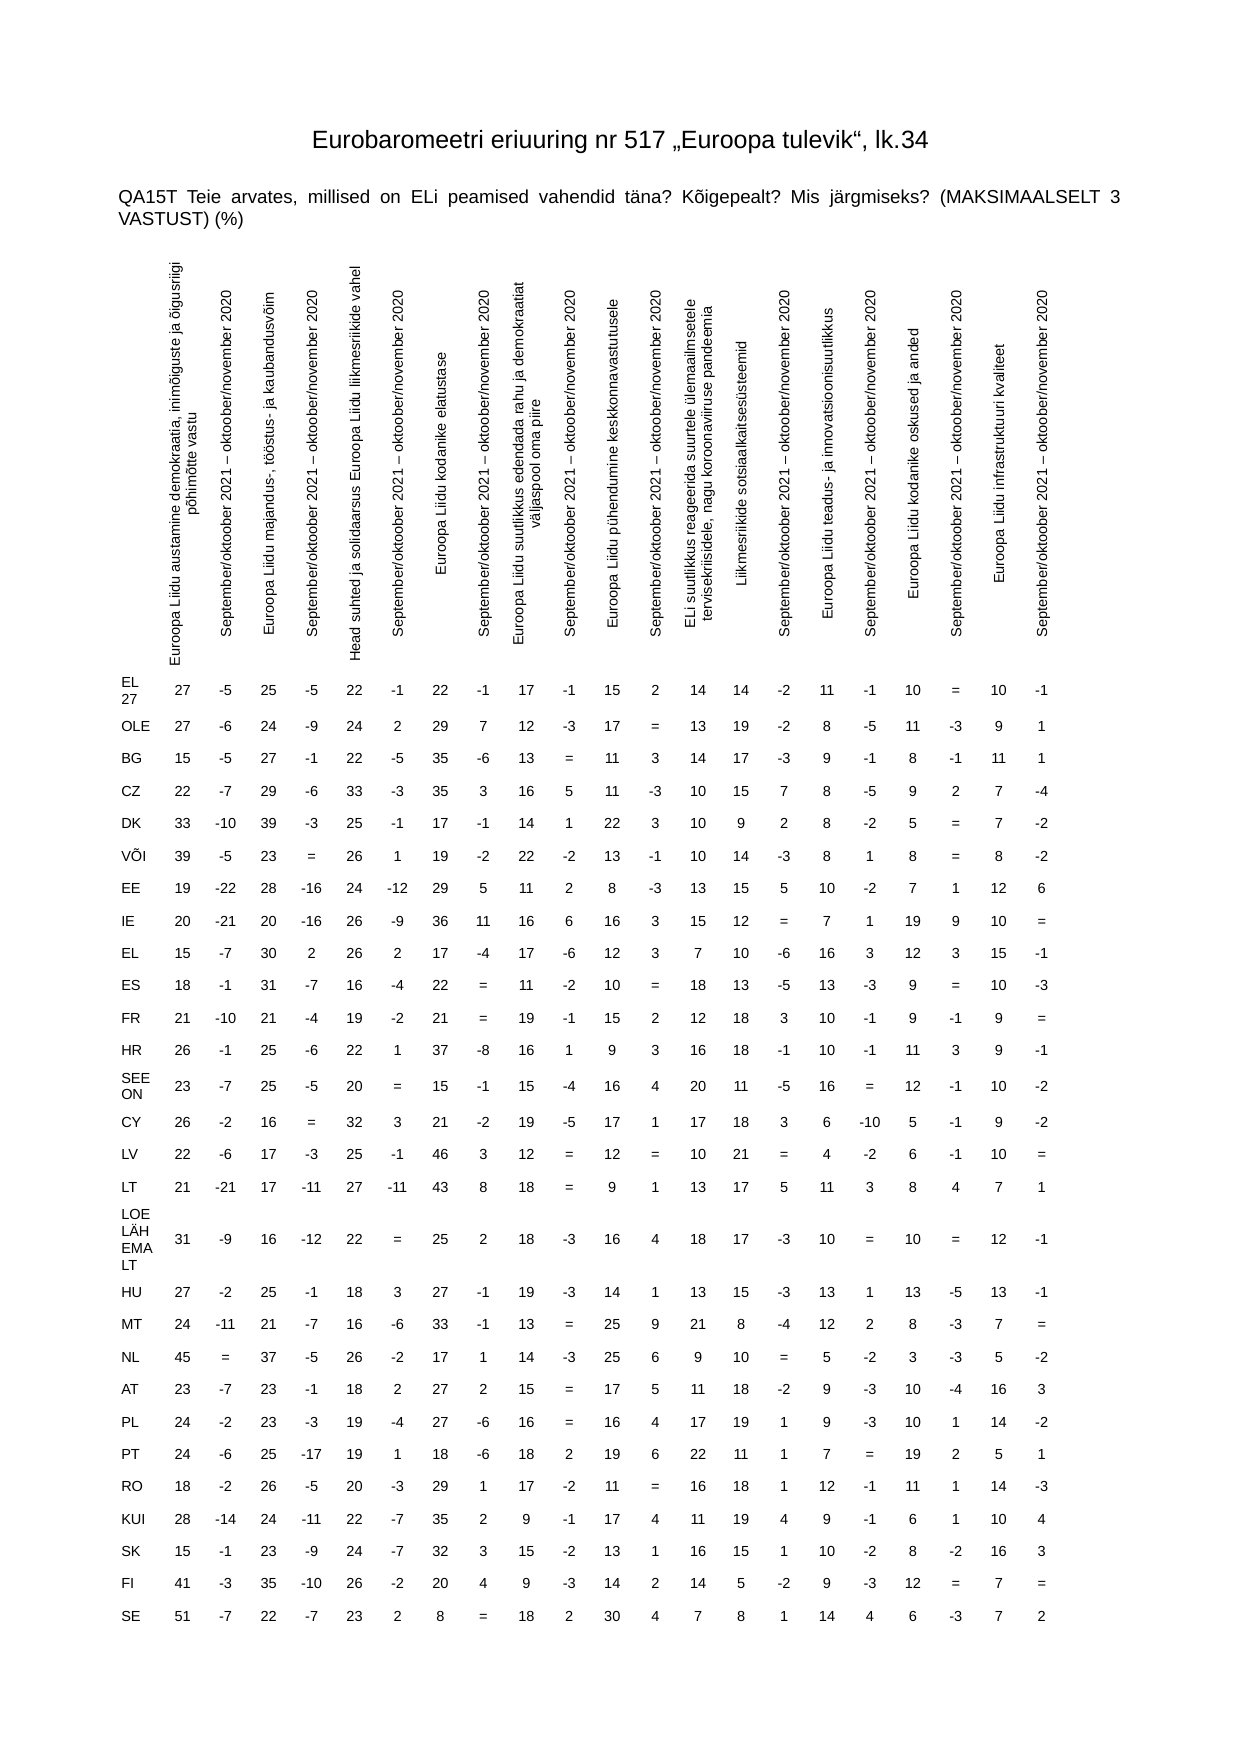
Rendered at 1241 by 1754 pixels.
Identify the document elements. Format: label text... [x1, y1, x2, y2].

table_cell = [1020, 904, 1063, 937]
table_cell 25 [247, 1066, 290, 1106]
table_cell 14 [591, 1276, 633, 1308]
table_cell VÕI [118, 840, 161, 872]
table_cell 1 [1020, 1438, 1063, 1470]
table_cell -3 [548, 1341, 591, 1373]
table_cell -1 [762, 1034, 805, 1066]
table_cell = [290, 1106, 333, 1138]
table_cell -7 [290, 1308, 333, 1341]
table_cell 1 [548, 1034, 591, 1066]
table_cell 1 [634, 1276, 676, 1308]
table_cell -3 [376, 775, 419, 807]
table_cell 3 [762, 1106, 805, 1138]
table_cell 3 [934, 937, 977, 969]
table_cell 3 [634, 743, 676, 775]
table_cell 7 [977, 1568, 1020, 1600]
table_cell 7 [676, 937, 719, 969]
table_cell CZ [118, 775, 161, 807]
table_cell 29 [419, 872, 462, 904]
table_cell -1 [1020, 937, 1063, 969]
table_cell 14 [591, 1568, 633, 1600]
table_cell -10 [204, 1002, 247, 1034]
table_header [118, 257, 161, 671]
table_cell -21 [204, 1171, 247, 1203]
table_cell 11 [676, 1503, 719, 1535]
table_cell 10 [977, 671, 1020, 710]
table_cell -6 [204, 710, 247, 742]
table_cell = [548, 1138, 591, 1171]
table_cell 2 [290, 937, 333, 969]
table_cell LT [118, 1171, 161, 1203]
table_cell 27 [161, 671, 204, 710]
table_cell 18 [719, 1106, 762, 1138]
table_cell -3 [290, 807, 333, 839]
table_cell IE [118, 904, 161, 937]
table_cell 23 [247, 840, 290, 872]
table_header Head suhted ja solidaarsus Euroopa Liidu liikmesriikide vahel [333, 257, 376, 671]
table_cell 22 [419, 671, 462, 710]
table_cell 19 [891, 1438, 934, 1470]
table_cell -4 [376, 969, 419, 1002]
table_cell 2 [762, 807, 805, 839]
table_cell 18 [333, 1276, 376, 1308]
table_cell 17 [591, 1503, 633, 1535]
table_cell 12 [805, 1470, 848, 1503]
table_cell -1 [204, 1535, 247, 1567]
table_cell 1 [1020, 743, 1063, 775]
table_cell RO [118, 1470, 161, 1503]
table_cell 46 [419, 1138, 462, 1171]
table_cell 18 [719, 1470, 762, 1503]
table_cell 13 [676, 872, 719, 904]
table_cell 22 [676, 1438, 719, 1470]
table_cell = [462, 1600, 504, 1632]
table_cell 2 [376, 937, 419, 969]
table_cell -6 [548, 937, 591, 969]
table_header September/oktoober 2021 – oktoober/november 2020 [548, 257, 591, 671]
table_cell 11 [676, 1373, 719, 1405]
table_cell 41 [161, 1568, 204, 1600]
table_cell 16 [676, 1034, 719, 1066]
table_cell -6 [204, 1138, 247, 1171]
table_header ELi suutlikkus reageerida suurtele ülemaailmsetele tervisekriisidele, nagu koroonaviiruse pandeemia [676, 257, 719, 671]
table_cell = [762, 1138, 805, 1171]
table_cell 10 [891, 1203, 934, 1276]
table_cell 16 [333, 1308, 376, 1341]
table_cell 25 [247, 1034, 290, 1066]
table_cell 2 [548, 1438, 591, 1470]
table_cell NL [118, 1341, 161, 1373]
table_cell 28 [161, 1503, 204, 1535]
table_cell = [1020, 1002, 1063, 1034]
table_cell 39 [247, 807, 290, 839]
table_cell -2 [848, 1535, 891, 1567]
table_cell 17 [505, 1470, 548, 1503]
table_cell 17 [591, 1373, 633, 1405]
table_cell 1 [934, 1503, 977, 1535]
table_cell SEE ON [118, 1066, 161, 1106]
table_cell 20 [333, 1066, 376, 1106]
table_cell 22 [333, 671, 376, 710]
table_cell 15 [591, 671, 633, 710]
table_cell 13 [977, 1276, 1020, 1308]
table_cell 24 [161, 1405, 204, 1438]
table_cell -2 [204, 1106, 247, 1138]
table_cell 5 [719, 1568, 762, 1600]
table_cell 18 [676, 1203, 719, 1276]
table_cell -3 [376, 1470, 419, 1503]
table_cell = [1020, 1138, 1063, 1171]
table_cell 10 [676, 1138, 719, 1171]
table_cell 11 [805, 671, 848, 710]
table_cell -6 [204, 1438, 247, 1470]
table_cell 27 [419, 1405, 462, 1438]
table_cell -10 [848, 1106, 891, 1138]
table_header September/oktoober 2021 – oktoober/november 2020 [762, 257, 805, 671]
table_cell 9 [805, 1373, 848, 1405]
table_cell 1 [848, 840, 891, 872]
table_cell 3 [848, 937, 891, 969]
table_cell -5 [848, 710, 891, 742]
table_cell 10 [719, 1341, 762, 1373]
table_cell -1 [462, 671, 504, 710]
table_cell -5 [848, 775, 891, 807]
table_cell 36 [419, 904, 462, 937]
table_cell 13 [591, 1535, 633, 1567]
table_cell 19 [505, 1106, 548, 1138]
table_cell 16 [591, 904, 633, 937]
table_cell -9 [204, 1203, 247, 1276]
table_cell -1 [376, 671, 419, 710]
table_cell -1 [290, 1373, 333, 1405]
table_cell 22 [161, 775, 204, 807]
table_cell 8 [977, 840, 1020, 872]
table_cell 26 [247, 1470, 290, 1503]
table_cell = [548, 743, 591, 775]
table_cell -9 [290, 710, 333, 742]
table_cell 11 [591, 775, 633, 807]
table_cell -3 [548, 1276, 591, 1308]
table_cell 18 [505, 1203, 548, 1276]
table_cell 29 [247, 775, 290, 807]
table_cell 1 [762, 1535, 805, 1567]
table_cell -1 [848, 671, 891, 710]
table_cell -1 [1020, 1276, 1063, 1308]
table_cell 9 [805, 743, 848, 775]
table_cell = [548, 1171, 591, 1203]
table_cell 28 [247, 872, 290, 904]
table_cell 8 [805, 840, 848, 872]
table_cell 35 [247, 1568, 290, 1600]
table_cell -1 [290, 743, 333, 775]
table_cell 17 [247, 1171, 290, 1203]
table_cell -5 [290, 671, 333, 710]
table_cell 37 [419, 1034, 462, 1066]
table_cell 30 [591, 1600, 633, 1632]
table_cell -3 [290, 1405, 333, 1438]
table_cell EL [118, 937, 161, 969]
table_cell 22 [333, 1203, 376, 1276]
table_cell = [934, 807, 977, 839]
table_cell 18 [505, 1438, 548, 1470]
table_cell 10 [805, 1535, 848, 1567]
table_cell 24 [333, 872, 376, 904]
table_cell ES [118, 969, 161, 1002]
table_cell 6 [891, 1503, 934, 1535]
table_cell 1 [934, 872, 977, 904]
table_cell 19 [333, 1405, 376, 1438]
table_cell 16 [591, 1066, 633, 1106]
table_cell 1 [462, 1470, 504, 1503]
table_cell LV [118, 1138, 161, 1171]
table_cell -6 [762, 937, 805, 969]
table_cell = [462, 969, 504, 1002]
table_cell 13 [676, 1276, 719, 1308]
table_cell -1 [848, 743, 891, 775]
table_cell = [934, 1568, 977, 1600]
table_cell 8 [419, 1600, 462, 1632]
table_cell 13 [676, 1171, 719, 1203]
table_cell -3 [762, 1276, 805, 1308]
table_cell -4 [1020, 775, 1063, 807]
table_cell 16 [505, 1034, 548, 1066]
table_cell 11 [591, 1470, 633, 1503]
table_cell 21 [247, 1002, 290, 1034]
table_cell 1 [462, 1341, 504, 1373]
table_cell 26 [333, 840, 376, 872]
table_cell -11 [290, 1503, 333, 1535]
table_cell 27 [419, 1276, 462, 1308]
table_cell -11 [376, 1171, 419, 1203]
table_cell = [634, 969, 676, 1002]
table_cell -7 [376, 1535, 419, 1567]
table_cell -2 [1020, 1066, 1063, 1106]
table_cell 15 [977, 937, 1020, 969]
table_cell 12 [891, 1568, 934, 1600]
table_cell 6 [891, 1138, 934, 1171]
table_cell 11 [891, 1034, 934, 1066]
table_cell 1 [848, 904, 891, 937]
table_cell 14 [505, 807, 548, 839]
table_cell 10 [591, 969, 633, 1002]
table_cell 15 [719, 1535, 762, 1567]
table_cell 19 [505, 1002, 548, 1034]
table_cell 9 [719, 807, 762, 839]
table_cell 37 [247, 1341, 290, 1373]
table_cell 12 [505, 710, 548, 742]
table_cell 10 [977, 1138, 1020, 1171]
table_cell 33 [419, 1308, 462, 1341]
table_cell 6 [891, 1600, 934, 1632]
table_cell 7 [977, 807, 1020, 839]
table_cell 2 [548, 1600, 591, 1632]
table_cell -3 [934, 710, 977, 742]
table_cell 18 [505, 1600, 548, 1632]
table_cell = [848, 1438, 891, 1470]
table_cell 11 [891, 1470, 934, 1503]
table_cell 25 [333, 807, 376, 839]
table_cell 20 [676, 1066, 719, 1106]
table_cell -17 [290, 1438, 333, 1470]
table_cell 5 [634, 1373, 676, 1405]
table_cell 9 [977, 1034, 1020, 1066]
table_header Euroopa Liidu infrastruktuuri kvaliteet [977, 257, 1020, 671]
table_cell 19 [333, 1002, 376, 1034]
table_header Euroopa Liidu kodanike oskused ja anded [891, 257, 934, 671]
table_cell -1 [1020, 1034, 1063, 1066]
table_cell 5 [762, 872, 805, 904]
table_cell 4 [634, 1405, 676, 1438]
table_cell 8 [891, 1535, 934, 1567]
table_cell = [1020, 1308, 1063, 1341]
table_cell 3 [634, 807, 676, 839]
table_cell 19 [719, 1405, 762, 1438]
table_cell 24 [247, 1503, 290, 1535]
table_cell 16 [977, 1535, 1020, 1567]
table_cell 14 [977, 1470, 1020, 1503]
table_cell 1 [762, 1438, 805, 1470]
table_cell = [1020, 1568, 1063, 1600]
table_cell 6 [1020, 872, 1063, 904]
table_cell PL [118, 1405, 161, 1438]
table_cell -21 [204, 904, 247, 937]
table_cell -2 [1020, 1341, 1063, 1373]
table_cell 16 [333, 969, 376, 1002]
table_cell 2 [934, 775, 977, 807]
table_cell 17 [591, 1106, 633, 1138]
table_cell 21 [419, 1106, 462, 1138]
table_cell -1 [934, 1002, 977, 1034]
table_cell 33 [333, 775, 376, 807]
table_cell 32 [419, 1535, 462, 1567]
table_header Euroopa Liidu pühendumine keskkonnavastutusele [591, 257, 633, 671]
table_cell 3 [634, 1034, 676, 1066]
table_cell -1 [934, 1138, 977, 1171]
table_cell 5 [805, 1341, 848, 1373]
table_cell -1 [634, 840, 676, 872]
table_cell = [376, 1066, 419, 1106]
table_cell 23 [247, 1373, 290, 1405]
table_cell 25 [247, 1276, 290, 1308]
table_cell 3 [1020, 1373, 1063, 1405]
table_cell -7 [204, 775, 247, 807]
table_cell 22 [333, 1503, 376, 1535]
table_cell 7 [977, 775, 1020, 807]
table_cell 13 [505, 743, 548, 775]
table_cell -16 [290, 872, 333, 904]
table_cell -5 [290, 1341, 333, 1373]
table_cell -3 [1020, 969, 1063, 1002]
table_cell 19 [591, 1438, 633, 1470]
table_cell 18 [419, 1438, 462, 1470]
table_cell -1 [376, 1138, 419, 1171]
table_cell 8 [891, 1308, 934, 1341]
table_cell -10 [204, 807, 247, 839]
table_cell -3 [934, 1600, 977, 1632]
table_cell = [934, 1203, 977, 1276]
table_cell 13 [805, 969, 848, 1002]
table_cell 4 [634, 1066, 676, 1106]
table_cell 22 [591, 807, 633, 839]
table_cell 14 [719, 840, 762, 872]
table_cell 1 [762, 1470, 805, 1503]
table_cell 9 [591, 1171, 633, 1203]
table_cell 27 [333, 1171, 376, 1203]
table_cell 8 [591, 872, 633, 904]
table_cell 45 [161, 1341, 204, 1373]
table_cell DK [118, 807, 161, 839]
table_cell 10 [977, 1066, 1020, 1106]
table_cell 14 [719, 671, 762, 710]
table_cell -3 [204, 1568, 247, 1600]
table_cell 12 [719, 904, 762, 937]
table_cell = [934, 969, 977, 1002]
table_cell -2 [762, 671, 805, 710]
table_cell -3 [762, 1203, 805, 1276]
table_cell 5 [462, 872, 504, 904]
table_header Euroopa Liidu kodanike elatustase [419, 257, 462, 671]
table_cell 13 [591, 840, 633, 872]
table_cell -2 [376, 1568, 419, 1600]
table_cell 7 [805, 1438, 848, 1470]
table_cell 21 [419, 1002, 462, 1034]
table_cell 9 [891, 775, 934, 807]
table_cell -3 [848, 1568, 891, 1600]
table_cell 3 [376, 1276, 419, 1308]
table_cell 10 [676, 775, 719, 807]
table_cell 12 [891, 1066, 934, 1106]
table_cell 17 [247, 1138, 290, 1171]
table_cell -6 [462, 1405, 504, 1438]
table_cell -3 [290, 1138, 333, 1171]
table_cell -3 [934, 1341, 977, 1373]
table_cell KUI [118, 1503, 161, 1535]
table_cell 1 [634, 1535, 676, 1567]
table_cell 15 [505, 1535, 548, 1567]
table_cell 19 [719, 710, 762, 742]
table_cell = [762, 904, 805, 937]
table_cell -7 [204, 1600, 247, 1632]
table_header Euroopa Liidu suutlikkus edendada rahu ja demokraatiat väljaspool oma piire [505, 257, 548, 671]
table_cell 13 [719, 969, 762, 1002]
table_cell 1 [634, 1106, 676, 1138]
table_cell 11 [719, 1438, 762, 1470]
table_cell 9 [891, 969, 934, 1002]
table_cell -2 [462, 1106, 504, 1138]
table_cell 16 [676, 1535, 719, 1567]
table_cell 26 [161, 1106, 204, 1138]
table_cell 24 [333, 710, 376, 742]
table_cell 3 [891, 1341, 934, 1373]
table_cell 26 [333, 1341, 376, 1373]
table_cell 17 [419, 937, 462, 969]
table_cell -2 [204, 1405, 247, 1438]
table_cell 16 [505, 904, 548, 937]
table_cell 21 [247, 1308, 290, 1341]
table_cell 2 [462, 1503, 504, 1535]
table_cell 27 [419, 1373, 462, 1405]
table_cell 3 [462, 775, 504, 807]
table_cell 1 [1020, 710, 1063, 742]
table_cell -3 [548, 1568, 591, 1600]
table_cell 4 [634, 1203, 676, 1276]
table_cell -6 [462, 1438, 504, 1470]
table_cell FI [118, 1568, 161, 1600]
table_cell -9 [290, 1535, 333, 1567]
table_cell -2 [1020, 840, 1063, 872]
table_cell 9 [805, 1503, 848, 1535]
table_cell -2 [762, 1373, 805, 1405]
table_cell 10 [891, 671, 934, 710]
table_cell 5 [891, 807, 934, 839]
table_cell 5 [891, 1106, 934, 1138]
table_cell 20 [161, 904, 204, 937]
table_cell -16 [290, 904, 333, 937]
table_cell 8 [891, 840, 934, 872]
table_cell -12 [376, 872, 419, 904]
table_cell -5 [290, 1470, 333, 1503]
table_cell 6 [805, 1106, 848, 1138]
table_cell -3 [1020, 1470, 1063, 1503]
table_cell 2 [634, 671, 676, 710]
table_cell 5 [762, 1171, 805, 1203]
table_cell -2 [1020, 807, 1063, 839]
table_cell -8 [462, 1034, 504, 1066]
table_cell -1 [462, 1276, 504, 1308]
table_cell 10 [805, 1002, 848, 1034]
table_cell 17 [719, 1171, 762, 1203]
table_cell -3 [634, 775, 676, 807]
table_cell 16 [247, 1106, 290, 1138]
table_header September/oktoober 2021 – oktoober/november 2020 [848, 257, 891, 671]
table_cell 30 [247, 937, 290, 969]
table_cell 19 [719, 1503, 762, 1535]
table_cell 7 [977, 1171, 1020, 1203]
table_cell 15 [161, 743, 204, 775]
table_cell 8 [805, 775, 848, 807]
table_cell 3 [376, 1106, 419, 1138]
table_cell 25 [247, 1438, 290, 1470]
table_cell EE [118, 872, 161, 904]
table_cell 16 [805, 1066, 848, 1106]
table_cell 16 [505, 775, 548, 807]
table_cell -1 [848, 1034, 891, 1066]
table_cell 15 [676, 904, 719, 937]
table_cell -1 [934, 743, 977, 775]
table_cell 20 [419, 1568, 462, 1600]
table_cell 12 [505, 1138, 548, 1171]
table_cell 25 [591, 1308, 633, 1341]
table_cell 1 [376, 840, 419, 872]
table_cell 22 [419, 969, 462, 1002]
table_cell 17 [505, 671, 548, 710]
table_cell 27 [161, 710, 204, 742]
table_header September/oktoober 2021 – oktoober/november 2020 [634, 257, 676, 671]
table_cell 26 [333, 1568, 376, 1600]
table_cell -2 [204, 1276, 247, 1308]
table_cell 17 [719, 743, 762, 775]
table_cell = [848, 1066, 891, 1106]
table_cell 23 [333, 1600, 376, 1632]
table_cell 11 [462, 904, 504, 937]
table_cell -22 [204, 872, 247, 904]
table_cell 3 [1020, 1535, 1063, 1567]
table_cell CY [118, 1106, 161, 1138]
table_cell = [462, 1002, 504, 1034]
table_cell -2 [548, 1470, 591, 1503]
table_cell 14 [676, 671, 719, 710]
table_cell 11 [591, 743, 633, 775]
table_cell 3 [634, 937, 676, 969]
table_cell -1 [934, 1066, 977, 1106]
table_cell 39 [161, 840, 204, 872]
table_cell 24 [161, 1308, 204, 1341]
table_cell -11 [204, 1308, 247, 1341]
table_cell -10 [290, 1568, 333, 1600]
table_cell -1 [848, 1002, 891, 1034]
table_cell 8 [719, 1600, 762, 1632]
table_cell = [548, 1373, 591, 1405]
table_cell -1 [848, 1503, 891, 1535]
table_cell -4 [934, 1373, 977, 1405]
table_cell -1 [1020, 671, 1063, 710]
table_cell 16 [247, 1203, 290, 1276]
table_cell = [634, 1470, 676, 1503]
table_cell 20 [247, 904, 290, 937]
table_cell 17 [591, 710, 633, 742]
table_cell SE [118, 1600, 161, 1632]
table_cell 9 [805, 1405, 848, 1438]
table_cell -14 [204, 1503, 247, 1535]
table_cell 8 [462, 1171, 504, 1203]
table_cell 27 [161, 1276, 204, 1308]
table_cell -1 [548, 671, 591, 710]
table_cell 17 [719, 1203, 762, 1276]
table_cell 15 [505, 1373, 548, 1405]
table_cell 9 [505, 1568, 548, 1600]
table_cell FR [118, 1002, 161, 1034]
table_cell -1 [548, 1002, 591, 1034]
table_cell -7 [376, 1503, 419, 1535]
table_cell 14 [505, 1341, 548, 1373]
table_cell 7 [676, 1600, 719, 1632]
table_cell 3 [634, 904, 676, 937]
table_cell 23 [247, 1405, 290, 1438]
table_cell 2 [548, 872, 591, 904]
table_cell 15 [419, 1066, 462, 1106]
table_cell HU [118, 1276, 161, 1308]
table_cell 7 [462, 710, 504, 742]
table_cell -6 [462, 743, 504, 775]
table_cell -5 [548, 1106, 591, 1138]
table_cell 8 [891, 743, 934, 775]
table_cell = [548, 1308, 591, 1341]
table_header Liikmesriikide sotsiaalkaitsesüsteemid [719, 257, 762, 671]
table_cell -9 [376, 904, 419, 937]
table_cell 22 [333, 1034, 376, 1066]
table_cell -1 [462, 807, 504, 839]
table_cell 14 [977, 1405, 1020, 1438]
table_cell 11 [805, 1171, 848, 1203]
table_cell 24 [161, 1438, 204, 1470]
table_cell 31 [247, 969, 290, 1002]
table_cell 29 [419, 1470, 462, 1503]
table_cell -2 [848, 1138, 891, 1171]
table_cell 8 [805, 807, 848, 839]
table_cell -7 [204, 1373, 247, 1405]
table_cell OLE [118, 710, 161, 742]
table_cell 10 [805, 872, 848, 904]
table_cell -2 [848, 872, 891, 904]
table_cell 9 [977, 710, 1020, 742]
table_cell 9 [676, 1341, 719, 1373]
table_cell 25 [419, 1203, 462, 1276]
table_cell 26 [333, 937, 376, 969]
table_cell 7 [762, 775, 805, 807]
table_cell 16 [591, 1203, 633, 1276]
table_cell 3 [462, 1535, 504, 1567]
table_cell 9 [977, 1002, 1020, 1034]
table_cell 13 [805, 1276, 848, 1308]
table_cell 15 [719, 1276, 762, 1308]
table_cell -2 [762, 710, 805, 742]
table_cell -12 [290, 1203, 333, 1276]
table_cell 15 [505, 1066, 548, 1106]
table_cell = [762, 1341, 805, 1373]
table_cell -1 [934, 1106, 977, 1138]
table_cell 23 [247, 1535, 290, 1567]
table_cell 15 [719, 775, 762, 807]
table_header September/oktoober 2021 – oktoober/november 2020 [290, 257, 333, 671]
table_cell 7 [977, 1600, 1020, 1632]
table_cell -1 [848, 1470, 891, 1503]
table_cell 10 [805, 1203, 848, 1276]
table_cell 23 [161, 1373, 204, 1405]
table_cell = [848, 1203, 891, 1276]
table_cell 26 [333, 904, 376, 937]
table_cell 1 [762, 1405, 805, 1438]
table_cell 22 [333, 743, 376, 775]
table_cell -1 [290, 1276, 333, 1308]
table_cell -3 [934, 1308, 977, 1341]
table_cell -3 [762, 840, 805, 872]
table_cell 3 [848, 1171, 891, 1203]
table_cell 16 [805, 937, 848, 969]
table_cell 11 [719, 1066, 762, 1106]
table_cell 25 [591, 1341, 633, 1373]
table_cell 2 [634, 1568, 676, 1600]
table_cell 51 [161, 1600, 204, 1632]
table_header September/oktoober 2021 – oktoober/november 2020 [376, 257, 419, 671]
table_cell 18 [161, 969, 204, 1002]
table_cell 1 [376, 1438, 419, 1470]
table_cell 5 [977, 1341, 1020, 1373]
table_cell AT [118, 1373, 161, 1405]
table_cell 1 [548, 807, 591, 839]
table_cell 10 [891, 1405, 934, 1438]
table_cell -2 [848, 1341, 891, 1373]
table_cell 10 [891, 1373, 934, 1405]
table_cell -7 [290, 969, 333, 1002]
table_cell -3 [634, 872, 676, 904]
table_cell 6 [634, 1341, 676, 1373]
table_cell 18 [719, 1034, 762, 1066]
table_cell -3 [548, 1203, 591, 1276]
table_cell 18 [719, 1373, 762, 1405]
table_cell 14 [676, 743, 719, 775]
table_cell -3 [762, 743, 805, 775]
table_cell 7 [805, 904, 848, 937]
table_cell -11 [290, 1171, 333, 1203]
table_cell -2 [548, 1535, 591, 1567]
table_cell 33 [161, 807, 204, 839]
table_cell 10 [977, 904, 1020, 937]
table_cell -3 [848, 1373, 891, 1405]
table_cell = [634, 710, 676, 742]
table_cell HR [118, 1034, 161, 1066]
table_cell 12 [977, 872, 1020, 904]
table_cell 8 [719, 1308, 762, 1341]
table_cell -4 [376, 1405, 419, 1438]
table_cell 18 [161, 1470, 204, 1503]
table_cell -1 [204, 969, 247, 1002]
table_cell 4 [762, 1503, 805, 1535]
table_cell 21 [719, 1138, 762, 1171]
table_cell SK [118, 1535, 161, 1567]
table_cell 19 [891, 904, 934, 937]
table_cell EL 27 [118, 671, 161, 710]
table_cell = [548, 1405, 591, 1438]
table_cell 9 [934, 904, 977, 937]
table_cell 32 [333, 1106, 376, 1138]
table_cell BG [118, 743, 161, 775]
table_cell 16 [591, 1405, 633, 1438]
table_cell 16 [977, 1373, 1020, 1405]
table_cell 10 [676, 807, 719, 839]
table_cell 1 [848, 1276, 891, 1308]
table_cell 10 [719, 937, 762, 969]
table_cell 18 [333, 1373, 376, 1405]
table_cell -6 [290, 775, 333, 807]
table_cell 29 [419, 710, 462, 742]
table_cell = [376, 1203, 419, 1276]
table_cell -7 [204, 937, 247, 969]
table_cell 3 [462, 1138, 504, 1171]
table_cell -3 [848, 969, 891, 1002]
table_cell 35 [419, 743, 462, 775]
table_cell -2 [1020, 1405, 1063, 1438]
table_cell 19 [419, 840, 462, 872]
table_cell 17 [676, 1106, 719, 1138]
table_cell 10 [977, 1503, 1020, 1535]
table_cell -1 [462, 1308, 504, 1341]
table_cell 35 [419, 775, 462, 807]
table_cell 12 [805, 1308, 848, 1341]
table_cell -5 [762, 969, 805, 1002]
table_cell 6 [548, 904, 591, 937]
table_header Euroopa Liidu austamine demokraatia, inimõiguste ja õigusriigi põhimõtte vastu [161, 257, 204, 671]
table_cell 4 [934, 1171, 977, 1203]
table_cell 2 [848, 1308, 891, 1341]
table_cell 9 [634, 1308, 676, 1341]
table_cell 4 [805, 1138, 848, 1171]
table_cell -7 [290, 1600, 333, 1632]
table_cell 22 [161, 1138, 204, 1171]
table_cell 1 [934, 1405, 977, 1438]
table_cell 2 [634, 1002, 676, 1034]
table_cell PT [118, 1438, 161, 1470]
table_cell 14 [805, 1600, 848, 1632]
table_cell 12 [591, 1138, 633, 1171]
table_cell 22 [247, 1600, 290, 1632]
table_cell 9 [591, 1034, 633, 1066]
table_cell 5 [977, 1438, 1020, 1470]
table_cell -1 [376, 807, 419, 839]
table_cell -2 [762, 1568, 805, 1600]
table_cell 2 [376, 1373, 419, 1405]
table_cell 19 [333, 1438, 376, 1470]
table_cell 2 [934, 1438, 977, 1470]
table_cell = [204, 1341, 247, 1373]
table_cell -2 [376, 1341, 419, 1373]
table_cell -5 [290, 1066, 333, 1106]
table_cell 1 [1020, 1171, 1063, 1203]
table_header September/oktoober 2021 – oktoober/november 2020 [462, 257, 504, 671]
table_cell 23 [161, 1066, 204, 1106]
table_cell -6 [376, 1308, 419, 1341]
table_cell -2 [548, 840, 591, 872]
table_cell LOE LÄHEMALT [118, 1203, 161, 1276]
table_cell 25 [333, 1138, 376, 1171]
table_cell 4 [462, 1568, 504, 1600]
table_cell -2 [848, 807, 891, 839]
table_cell 17 [419, 1341, 462, 1373]
table_cell -5 [204, 743, 247, 775]
table_header Euroopa Liidu majandus-, tööstus- ja kaubandusvõim [247, 257, 290, 671]
table_cell 43 [419, 1171, 462, 1203]
table_cell -2 [934, 1535, 977, 1567]
table_cell = [634, 1138, 676, 1171]
table_cell 21 [161, 1002, 204, 1034]
table_cell -2 [462, 840, 504, 872]
table_cell 19 [161, 872, 204, 904]
table_cell = [934, 840, 977, 872]
table_cell -5 [934, 1276, 977, 1308]
table_cell 22 [505, 840, 548, 872]
table_cell 17 [419, 807, 462, 839]
table_cell 1 [634, 1171, 676, 1203]
table_cell -7 [204, 1066, 247, 1106]
text QA15T Teie arvates, millised on ELi peamised vahendid täna? Kõigepealt? Mis järgmiseks? (MAKSIMAALSELT 3 VASTUST) (%) [118, 186, 1122, 229]
table_cell 2 [376, 710, 419, 742]
table_cell 2 [1020, 1600, 1063, 1632]
table_cell 7 [891, 872, 934, 904]
table_cell 2 [462, 1373, 504, 1405]
table_cell 26 [161, 1034, 204, 1066]
table_cell 25 [247, 671, 290, 710]
table_cell 21 [161, 1171, 204, 1203]
table_cell 13 [891, 1276, 934, 1308]
table_cell -4 [762, 1308, 805, 1341]
table_cell 9 [891, 1002, 934, 1034]
table_cell -5 [376, 743, 419, 775]
table_cell -2 [548, 969, 591, 1002]
table_cell 11 [977, 743, 1020, 775]
table_cell = [290, 840, 333, 872]
table_cell 12 [591, 937, 633, 969]
table_cell 8 [891, 1171, 934, 1203]
table_cell 19 [505, 1276, 548, 1308]
table_cell 12 [891, 937, 934, 969]
table_cell 8 [805, 710, 848, 742]
table_cell 12 [977, 1203, 1020, 1276]
table_cell -6 [290, 1034, 333, 1066]
table_cell 10 [805, 1034, 848, 1066]
table_cell MT [118, 1308, 161, 1341]
table_cell 13 [505, 1308, 548, 1341]
table_cell 17 [676, 1405, 719, 1438]
table_cell -3 [548, 710, 591, 742]
table_cell 12 [676, 1002, 719, 1034]
table_cell 18 [505, 1171, 548, 1203]
table_cell 1 [762, 1600, 805, 1632]
table_cell 16 [676, 1470, 719, 1503]
table_cell 15 [161, 937, 204, 969]
table_cell 11 [505, 872, 548, 904]
table_cell 11 [505, 969, 548, 1002]
table_cell 4 [1020, 1503, 1063, 1535]
table_cell -2 [204, 1470, 247, 1503]
table_cell 1 [934, 1470, 977, 1503]
table_header September/oktoober 2021 – oktoober/november 2020 [204, 257, 247, 671]
table_cell 4 [634, 1503, 676, 1535]
table_cell 15 [591, 1002, 633, 1034]
table_cell 9 [505, 1503, 548, 1535]
table_cell 17 [505, 937, 548, 969]
table_cell 27 [247, 743, 290, 775]
table_cell 10 [676, 840, 719, 872]
table_cell 2 [462, 1203, 504, 1276]
table_cell 4 [634, 1600, 676, 1632]
table_cell -5 [204, 840, 247, 872]
table_cell 15 [161, 1535, 204, 1567]
table_cell 6 [634, 1438, 676, 1470]
table_cell 9 [977, 1106, 1020, 1138]
table_cell -4 [290, 1002, 333, 1034]
table_cell 24 [247, 710, 290, 742]
table_cell 21 [676, 1308, 719, 1341]
table_cell 35 [419, 1503, 462, 1535]
table_cell = [934, 671, 977, 710]
table_cell 10 [977, 969, 1020, 1002]
table_cell 5 [548, 775, 591, 807]
table_cell 15 [719, 872, 762, 904]
table_cell 24 [333, 1535, 376, 1567]
table_cell 4 [848, 1600, 891, 1632]
table_cell -2 [376, 1002, 419, 1034]
table_cell -5 [204, 671, 247, 710]
table_cell 3 [934, 1034, 977, 1066]
table_cell 31 [161, 1203, 204, 1276]
table_header September/oktoober 2021 – oktoober/november 2020 [1020, 257, 1063, 671]
table_cell 20 [333, 1470, 376, 1503]
table_cell -4 [548, 1066, 591, 1106]
table_cell -3 [848, 1405, 891, 1438]
table_cell 18 [676, 969, 719, 1002]
table_cell -1 [1020, 1203, 1063, 1276]
table_cell -4 [462, 937, 504, 969]
table_cell 14 [676, 1568, 719, 1600]
table_cell -2 [1020, 1106, 1063, 1138]
table_cell 18 [719, 1002, 762, 1034]
table_cell -1 [548, 1503, 591, 1535]
table_cell 16 [505, 1405, 548, 1438]
table_cell 1 [376, 1034, 419, 1066]
table_cell 3 [762, 1002, 805, 1034]
table_header Euroopa Liidu teadus- ja innovatsioonisuutlikkus [805, 257, 848, 671]
table_cell 7 [977, 1308, 1020, 1341]
table_cell 11 [891, 710, 934, 742]
table_cell 2 [376, 1600, 419, 1632]
table_cell -1 [462, 1066, 504, 1106]
table_cell -1 [204, 1034, 247, 1066]
table_cell -5 [762, 1066, 805, 1106]
table_cell 9 [805, 1568, 848, 1600]
table_header September/oktoober 2021 – oktoober/november 2020 [934, 257, 977, 671]
table_cell 13 [676, 710, 719, 742]
